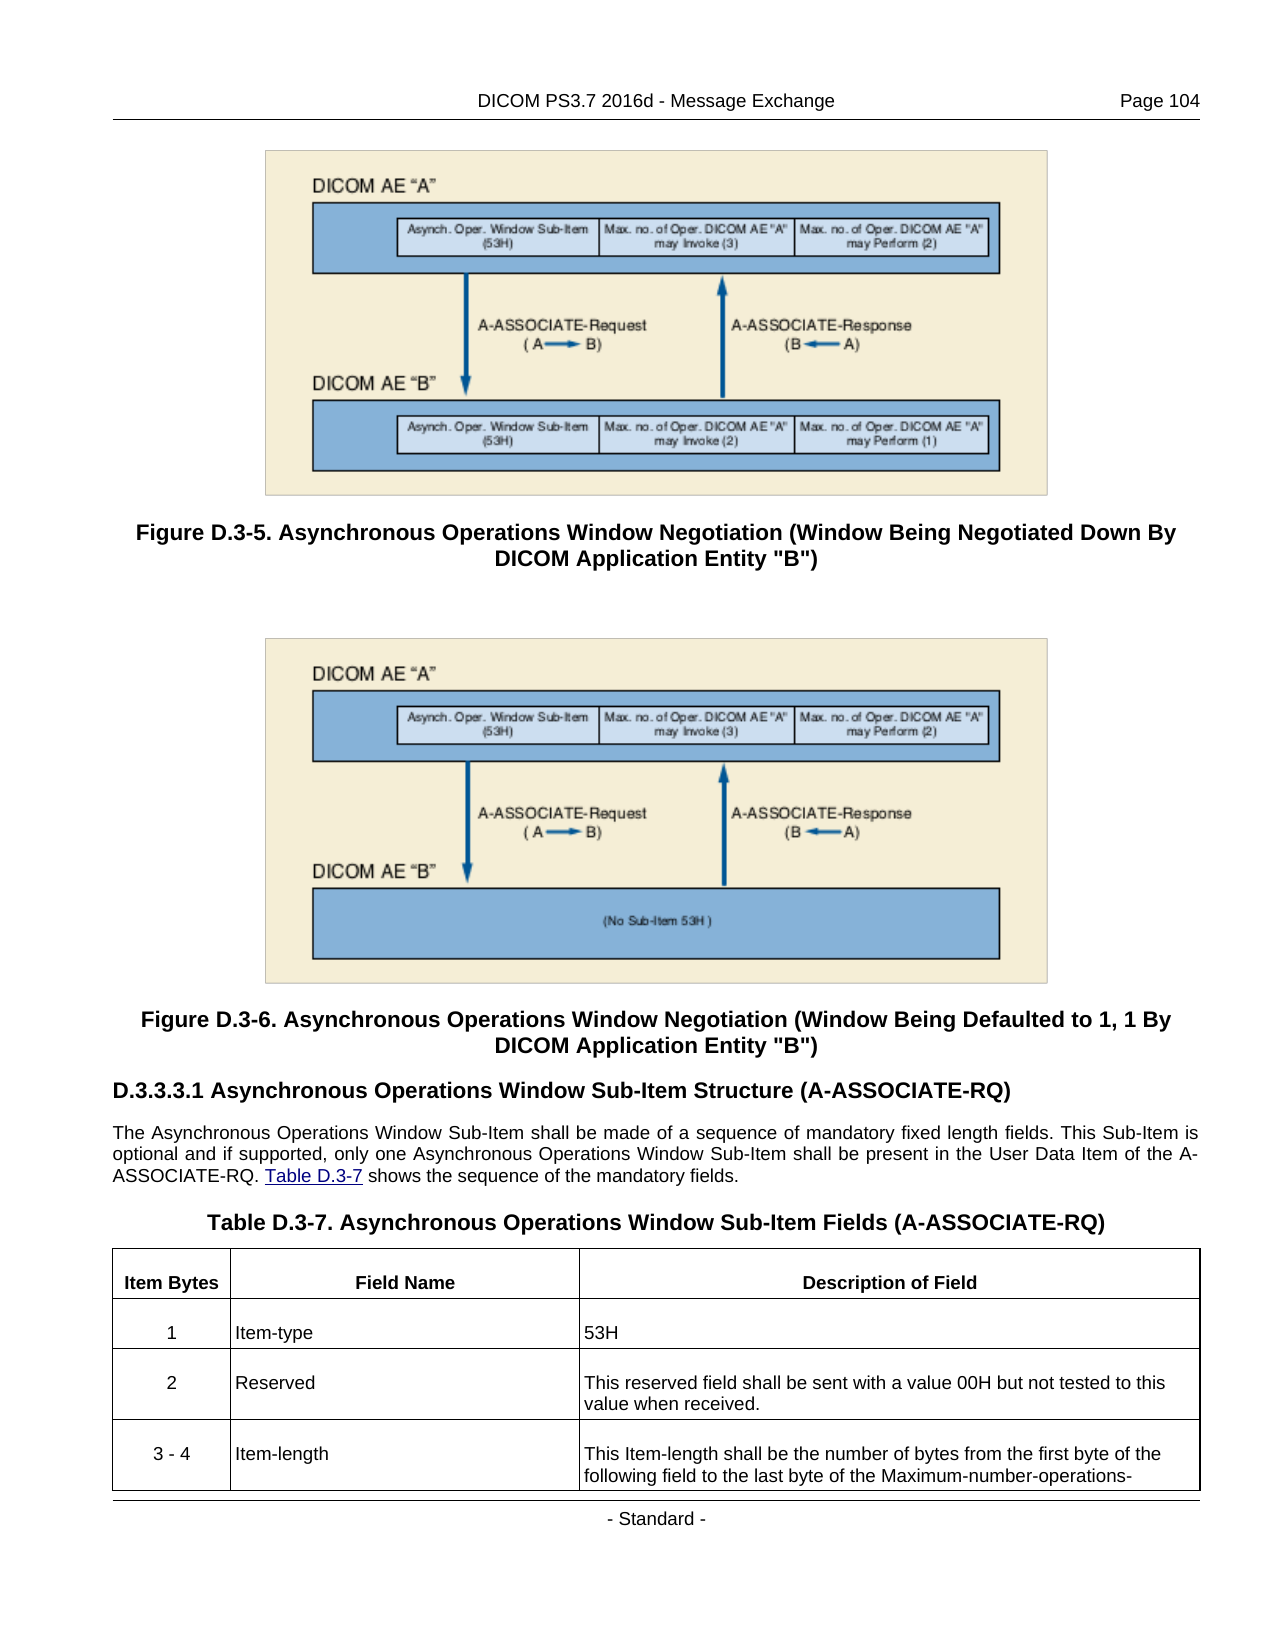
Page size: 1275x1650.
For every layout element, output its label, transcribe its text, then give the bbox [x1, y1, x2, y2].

picture [264, 637, 1049, 985]
table_cell Item-type [231, 1299, 579, 1348]
table_cell Item-length [231, 1420, 579, 1490]
table_header Item Bytes [113, 1249, 230, 1298]
text Figure D.3-6. Asynchronous Operations Window Negotiation (Window Being Defaulted to 1, 1 By DICOM Application Entity "B") [112, 1007, 1200, 1058]
text Figure D.3-5. Asynchronous Operations Window Negotiation (Window Being Negotiated Down By DICOM Application Entity "B") [112, 519, 1200, 571]
table_cell 1 [113, 1299, 230, 1348]
table_cell 3 - 4 [113, 1420, 230, 1490]
text D.3.3.3.1 Asynchronous Operations Window Sub-Item Structure (A-ASSOCIATE-RQ) [112, 1077, 1200, 1103]
table_cell 2 [113, 1349, 230, 1419]
text Table D.3-7. Asynchronous Operations Window Sub-Item Fields (A-ASSOCIATE-RQ) [112, 1209, 1200, 1235]
picture [264, 150, 1049, 497]
text The Asynchronous Operations Window Sub-Item shall be made of a sequence of mandatory fixed length fields. This Sub-Item is optional and if supported, only one Asynchronous Operations Window Sub-Item shall be present in the User Data Item of the A-ASSOCIATE-RQ. Table D.3-7 shows the sequence of the mandatory fields. [112, 1122, 1200, 1186]
table_cell 53H [580, 1299, 1199, 1348]
table_cell This reserved field shall be sent with a value 00H but not tested to this value when received. [580, 1349, 1199, 1419]
table_header Description of Field [580, 1249, 1199, 1298]
table_cell This Item-length shall be the number of bytes from the first byte of the following field to the last byte of the Maximum-number-operations- [580, 1420, 1199, 1490]
table_header Field Name [231, 1249, 579, 1298]
table_cell Reserved [231, 1349, 579, 1419]
